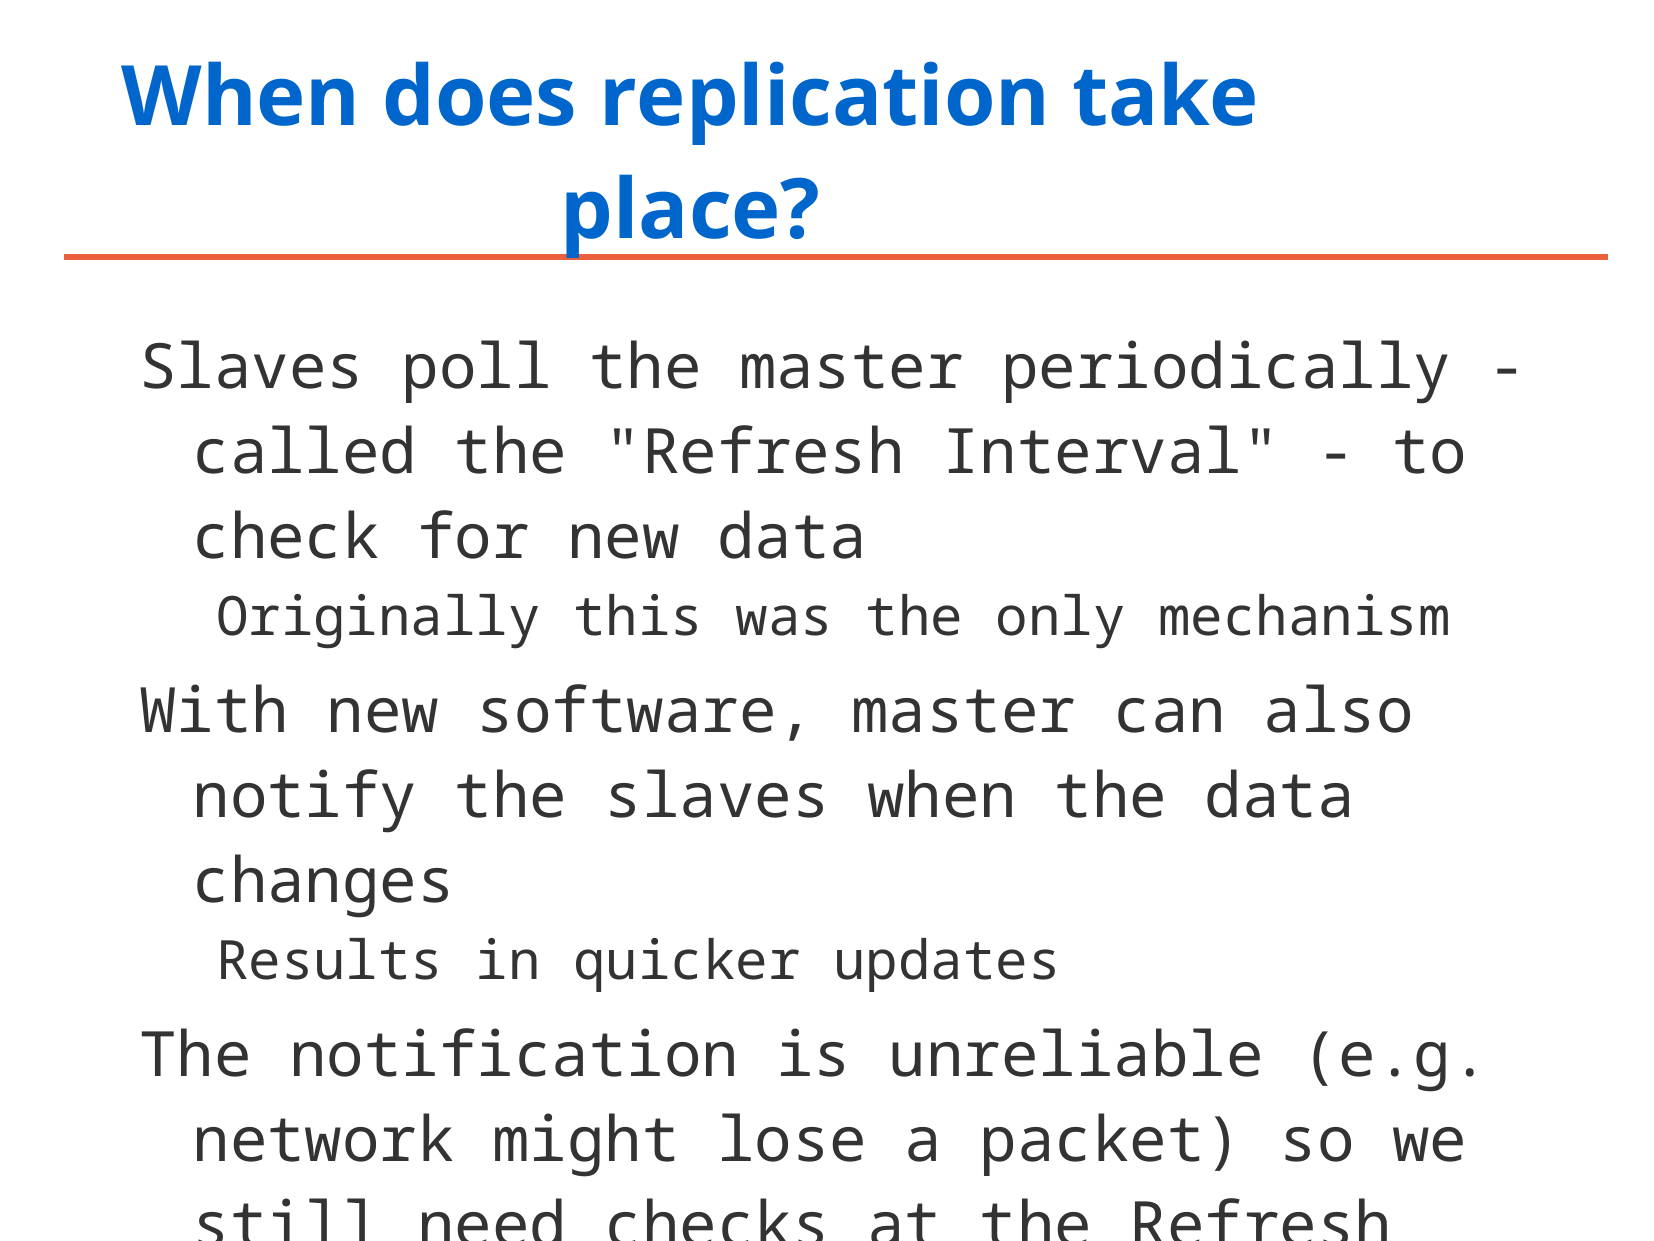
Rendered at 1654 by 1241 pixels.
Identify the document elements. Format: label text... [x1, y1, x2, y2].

title When does replication take place? [121, 46, 1534, 254]
list Slaves poll the master periodically - called the "Refresh Interval" - to check for new data Originally this was the only mechanism With new software, master can also notify the slaves when the data changes Results in quicker updates The notification is unreliable (e.g. network might lose a packet) so we still need checks at the Refresh Interval [121, 322, 1561, 1187]
